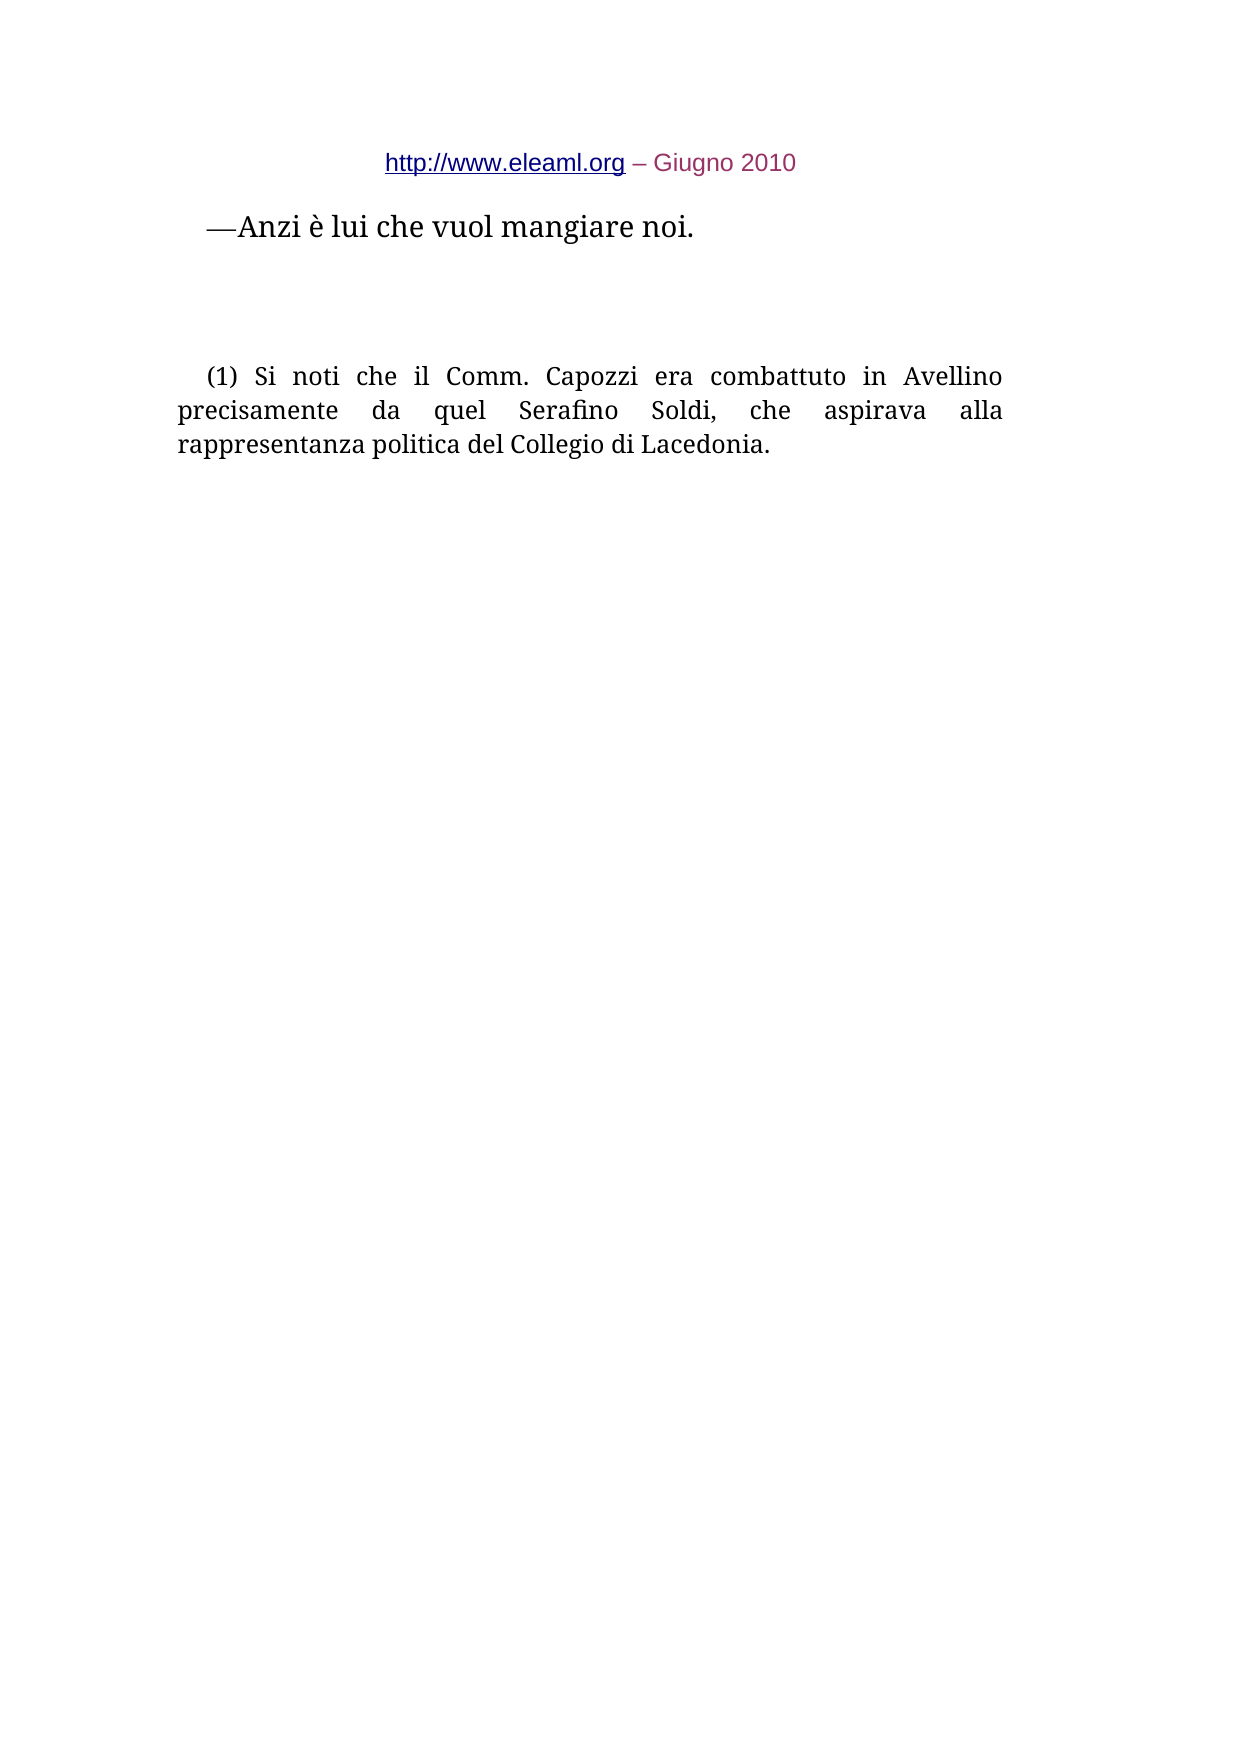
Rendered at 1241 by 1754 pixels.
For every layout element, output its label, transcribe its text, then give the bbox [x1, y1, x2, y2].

text (1) Si noti che il Comm. Capozzi era combattuto in Avellino precisamente da quel Serafino Soldi, che aspirava alla rappresentanza politica del Collegio di Lacedonia. [177, 359, 1004, 461]
list Anzi è lui che vuol mangiare noi. [177, 206, 1004, 246]
